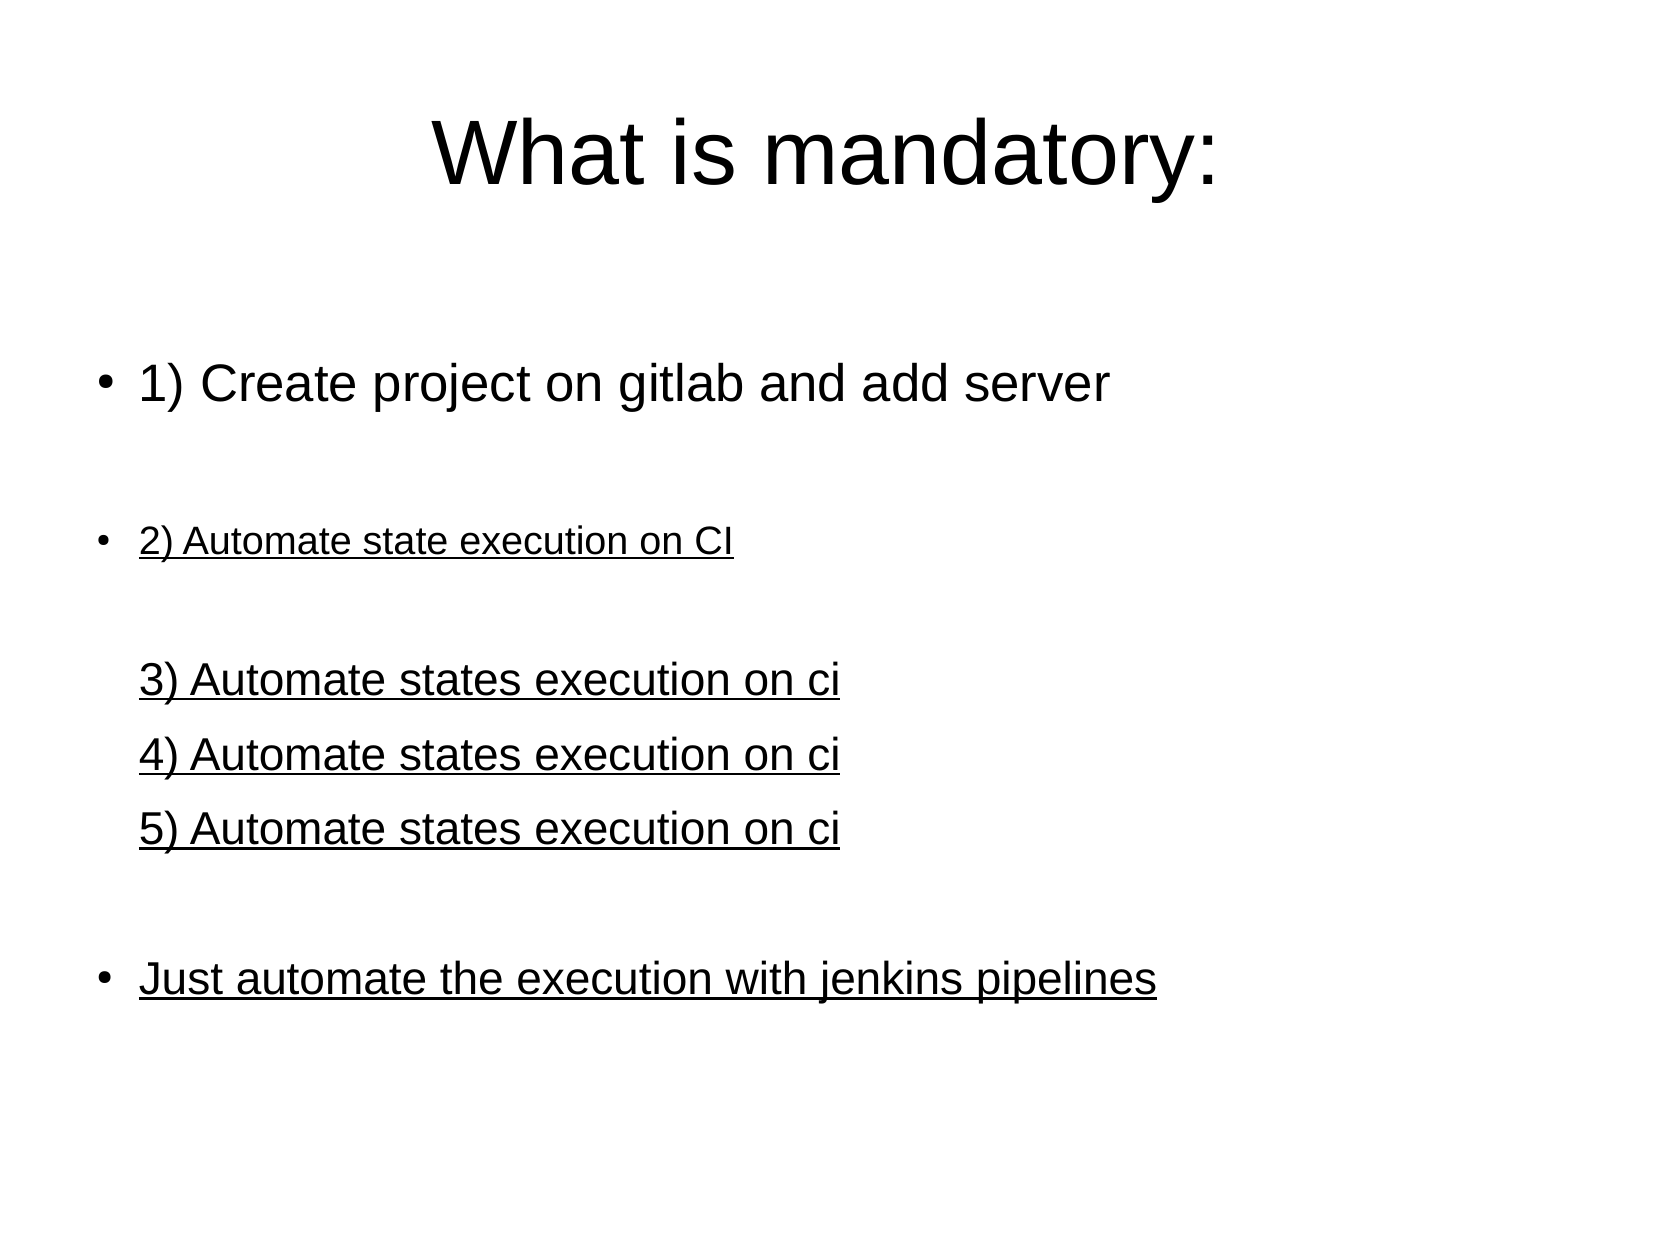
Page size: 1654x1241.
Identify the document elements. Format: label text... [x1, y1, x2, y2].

title What is mandatory: [82, 49, 1571, 257]
list 1) Create project on gitlab and add server 2) Automate state execution on CI 3) Automate states execution on ci 4) Automate states execution on ci 5) Automate states execution on ci Just automate the execution with jenkins pipelines [82, 290, 1571, 1010]
